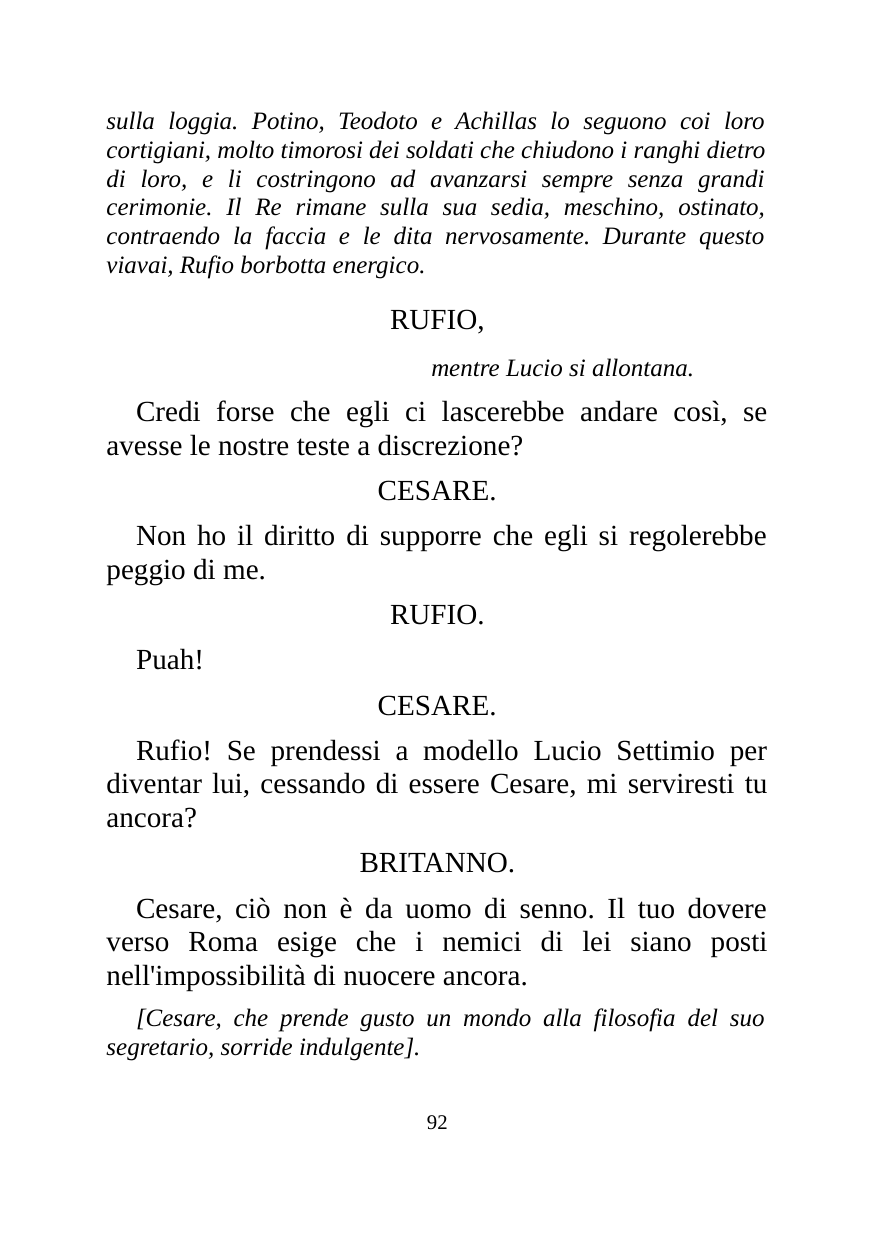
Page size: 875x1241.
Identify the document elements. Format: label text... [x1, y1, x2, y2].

text RUFIO. [106, 597, 768, 631]
text Non ho il diritto di supporre che egli si regolerebbe peggio di me. [106, 518, 768, 585]
text [Cesare, che prende gusto un mondo alla filosofia del suo segretario, sorride indulgente]. [106, 1003, 768, 1061]
text RUFIO, [106, 302, 768, 336]
text Puah! [106, 642, 768, 676]
text Credi forse che egli ci lascerebbe andare così, se avesse le nostre teste a discrezione? [106, 394, 768, 461]
text CESARE. [106, 473, 768, 506]
text BRITANNO. [106, 845, 768, 879]
text CESARE. [106, 688, 768, 721]
text Rufio! Se prendessi a modello Lucio Settimio per diventar lui, cessando di essere Cesare, mi serviresti tu ancora? [106, 733, 768, 834]
text mentre Lucio si allontana. [431, 353, 768, 382]
text Cesare, ciò non è da uomo di senno. Il tuo dovere verso Roma esige che i nemici di lei siano posti nell'impossibilità di nuocere ancora. [106, 891, 768, 991]
text sulla loggia. Potino, Teodoto e Achillas lo seguono coi loro cortigiani, molto timorosi dei soldati che chiudono i ranghi dietro di loro, e li costringono ad avanzarsi sempre senza grandi cerimonie. Il Re rimane sulla sua sedia, meschino, ostinato, contraendo la faccia e le dita nervosamente. Durante questo viavai, Rufio borbotta energico. [106, 106, 768, 279]
